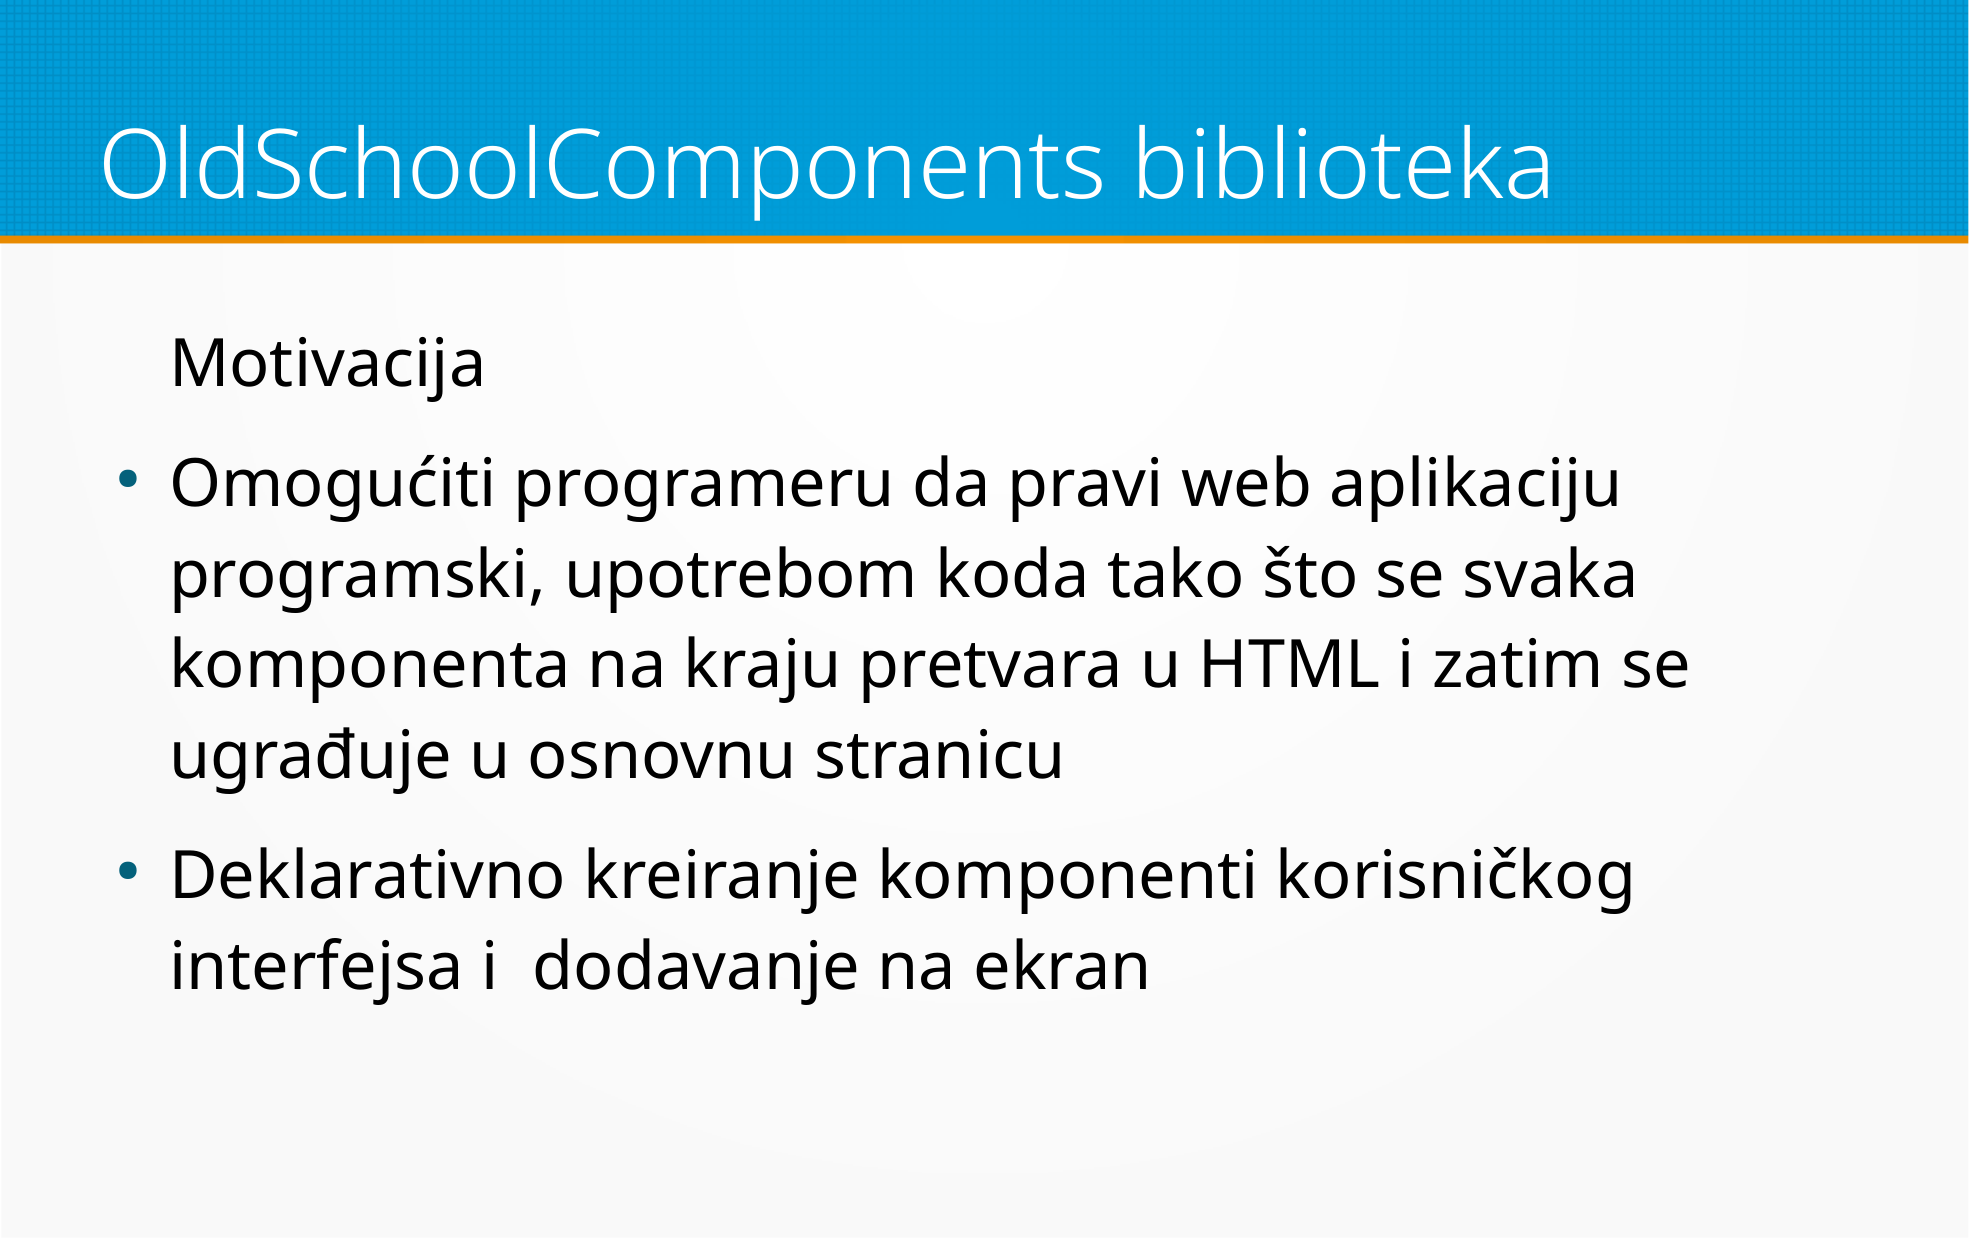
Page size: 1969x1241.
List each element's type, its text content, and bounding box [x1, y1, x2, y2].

title OldSchoolComponents biblioteka [98, 19, 1870, 227]
list Motivacija Omogućiti programeru da pravi web aplikaciju programski, upotrebom koda tako što se svaka komponenta na kraju pretvara u HTML i zatim se ugrađuje u osnovnu stranicu Deklarativno kreiranje komponenti korisničkog interfejsa i dodavanje na ekran [98, 315, 1861, 1081]
picture [0, 236, 1969, 1241]
